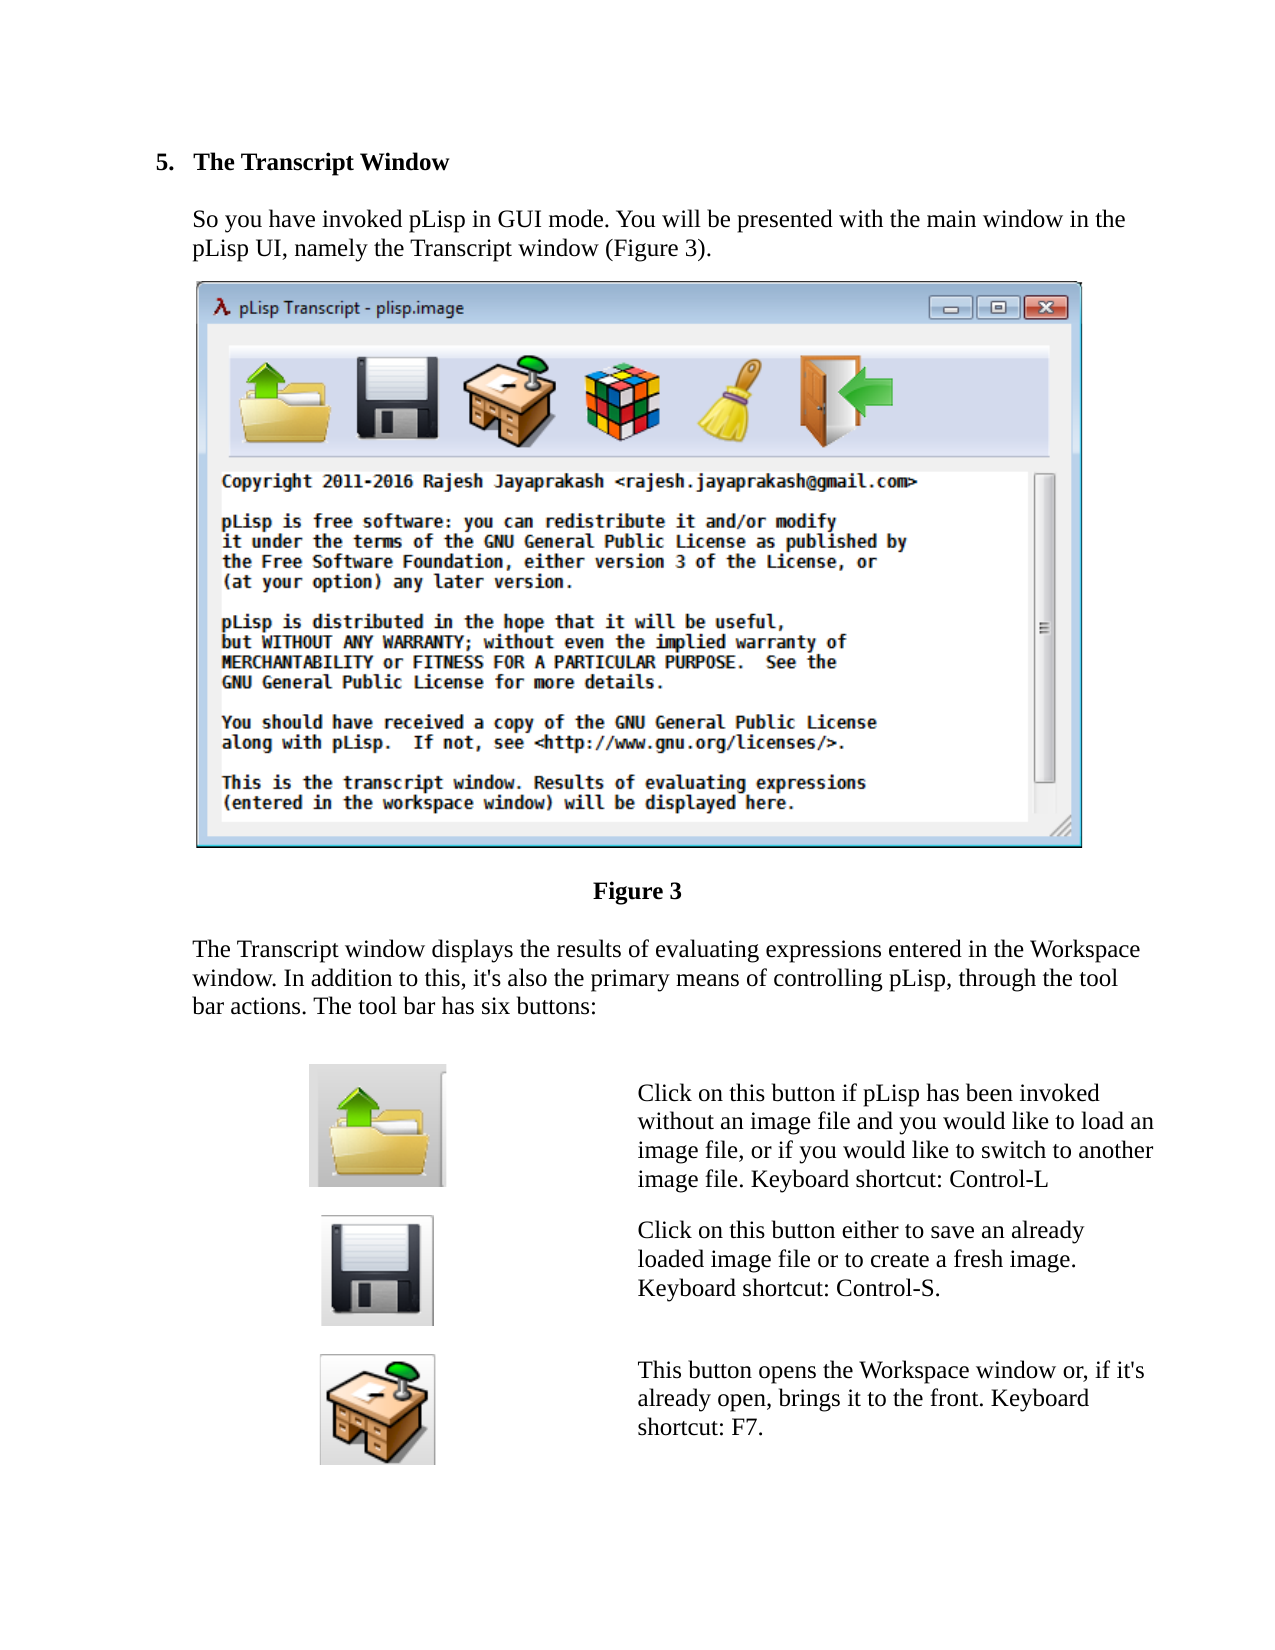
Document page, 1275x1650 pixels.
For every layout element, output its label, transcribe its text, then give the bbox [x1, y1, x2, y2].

table_cell This button opens the Workspace window or, if it's already open, brings it to the front. Keyboard shortcut: F7. [638, 1355, 1157, 1493]
table_header Click on this button if pLisp has been invoked without an image file and you would like to load an image file, or if you would like to switch to another image file. Keyboard shortcut: Control-L [638, 1049, 1157, 1215]
text The Transcript window displays the results of evaluating expressions entered in the Workspace window. In addition to this, it's also the primary means of controlling pLisp, through the tool bar actions. The tool bar has six buttons: [118, 934, 1157, 1020]
picture [321, 1215, 434, 1326]
text So you have invoked pLisp in GUI mode. You will be presented with the main window in the pLisp UI, namely the Transcript window (Figure 3). [118, 204, 1157, 262]
table_cell [118, 1215, 637, 1355]
list The Transcript Window [156, 147, 1157, 176]
picture [319, 1354, 436, 1465]
picture [196, 281, 1083, 848]
table_cell Click on this button either to save an already loaded image file or to create a fresh image. Keyboard shortcut: Control-S. [638, 1215, 1157, 1355]
text Figure 3 [118, 876, 1157, 905]
picture [309, 1064, 447, 1187]
table_header [118, 1065, 637, 1215]
table_cell [118, 1355, 637, 1493]
table_header [118, 1049, 637, 1064]
